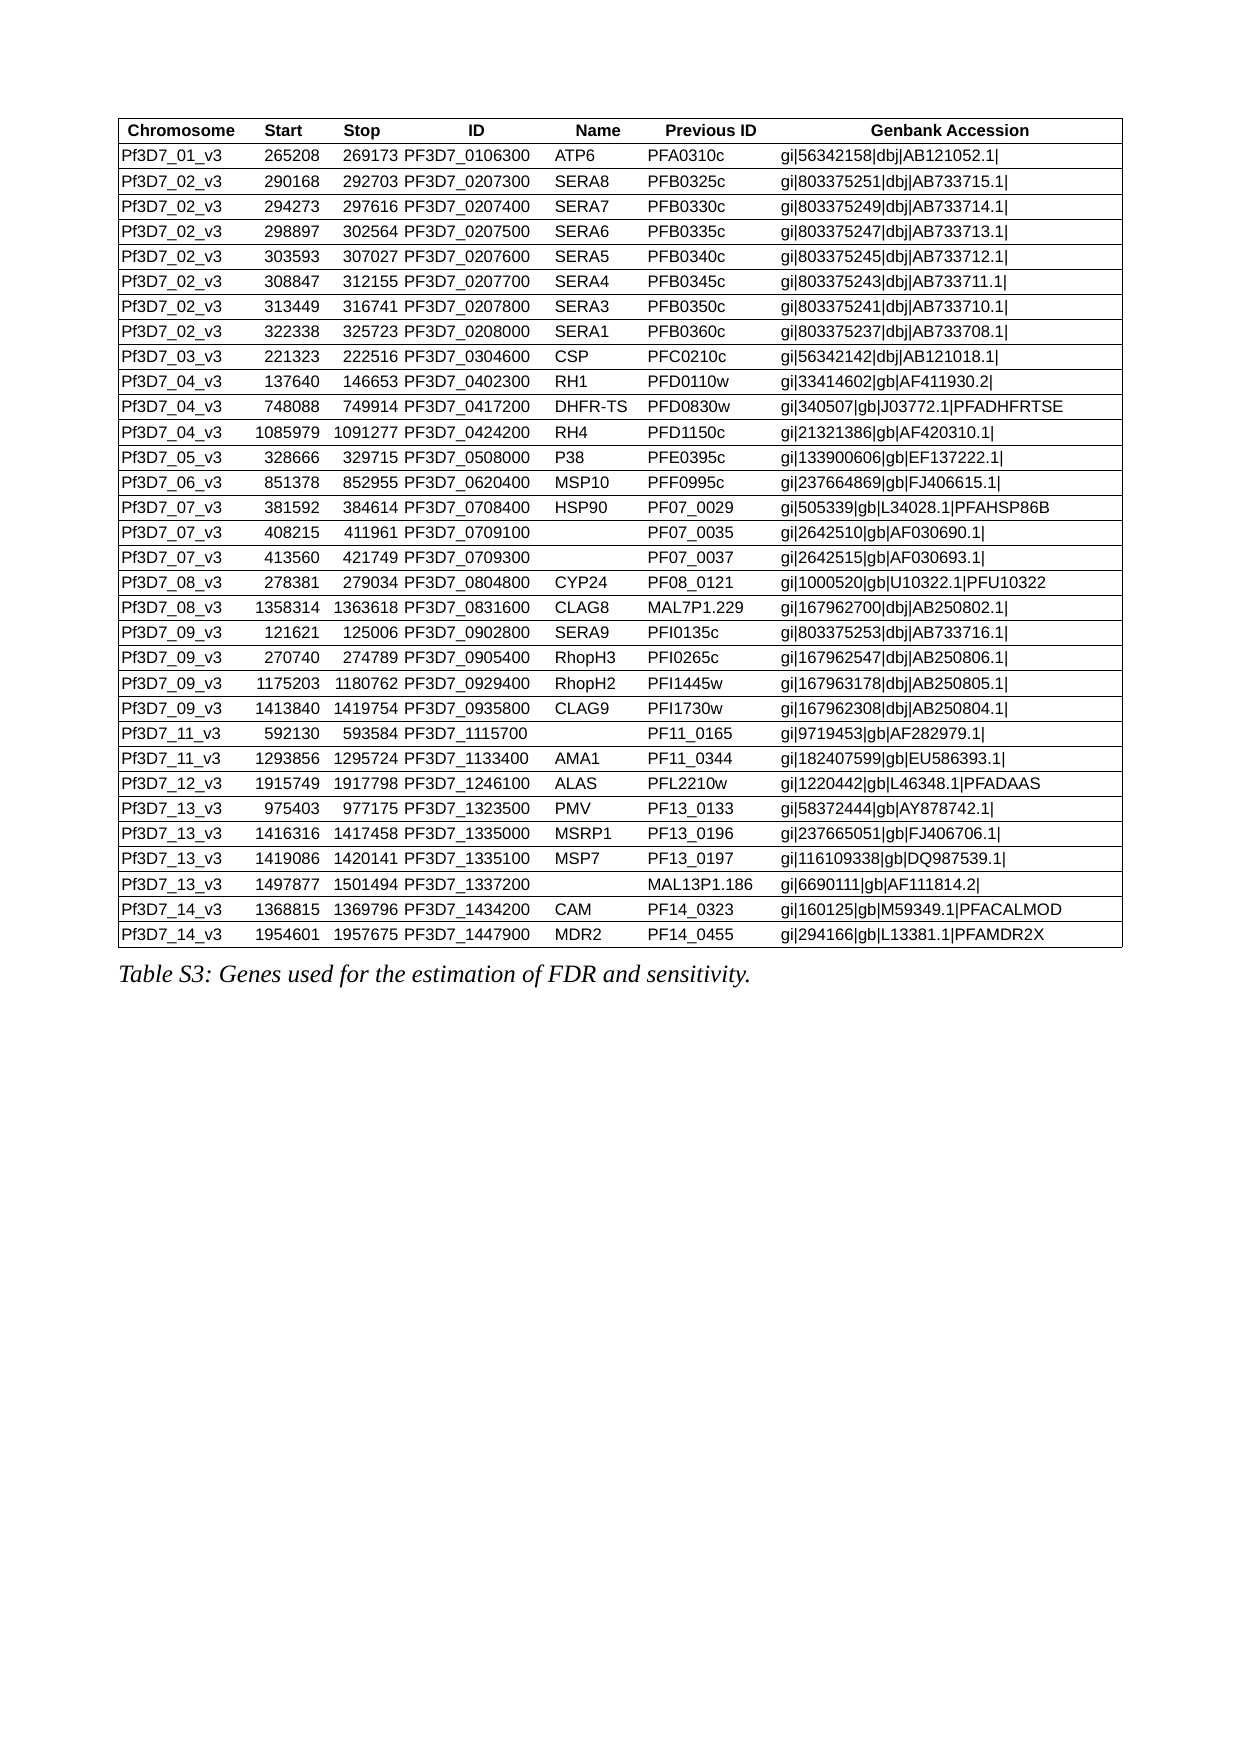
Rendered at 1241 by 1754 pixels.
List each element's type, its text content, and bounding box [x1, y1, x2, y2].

table_cell 274789 [323, 646, 401, 670]
table_cell 1175203 [244, 671, 323, 696]
table_cell Pf3D7_09_v3 [119, 646, 244, 670]
table_cell PF3D7_0424200 [401, 420, 552, 444]
table_cell gi|6690111|gb|AF111814.2| [778, 872, 1122, 896]
table_cell Pf3D7_08_v3 [119, 596, 244, 620]
table_cell PFB0360c [645, 320, 778, 344]
table_cell PF3D7_1133400 [401, 747, 552, 771]
table_cell Pf3D7_09_v3 [119, 671, 244, 696]
table_cell PF3D7_0402300 [401, 370, 552, 394]
table_cell 137640 [244, 370, 323, 394]
table_cell 146653 [323, 370, 401, 394]
table_cell PFB0345c [645, 270, 778, 294]
table_cell 749914 [323, 395, 401, 419]
table_cell gi|803375253|dbj|AB733716.1| [778, 621, 1122, 645]
table_cell Pf3D7_12_v3 [119, 772, 244, 796]
table_cell gi|167962547|dbj|AB250806.1| [778, 646, 1122, 670]
table_cell 384614 [323, 496, 401, 520]
table_cell Pf3D7_02_v3 [119, 320, 244, 344]
table_cell gi|1220442|gb|L46348.1|PFADAAS [778, 772, 1122, 796]
table_cell PFB0330c [645, 195, 778, 218]
table_cell 1085979 [244, 420, 323, 444]
table_cell gi|803375241|dbj|AB733710.1| [778, 295, 1122, 319]
table_cell PF07_0029 [645, 496, 778, 520]
table_cell gi|2642510|gb|AF030690.1| [778, 521, 1122, 545]
table_cell 1091277 [323, 420, 401, 444]
table_cell PFB0340c [645, 245, 778, 269]
table_cell PFI0135c [645, 621, 778, 645]
table_cell 1419754 [323, 697, 401, 721]
table_cell Pf3D7_04_v3 [119, 420, 244, 444]
table_cell gi|505339|gb|L34028.1|PFAHSP86B [778, 496, 1122, 520]
table_cell 294273 [244, 195, 323, 218]
table_cell Pf3D7_08_v3 [119, 571, 244, 595]
table_cell Pf3D7_11_v3 [119, 747, 244, 771]
table_cell 316741 [323, 295, 401, 319]
table_cell Pf3D7_11_v3 [119, 722, 244, 746]
table_cell PF3D7_1335100 [401, 847, 552, 871]
table_cell Pf3D7_09_v3 [119, 697, 244, 721]
table_cell 421749 [323, 546, 401, 570]
table_cell 1180762 [323, 671, 401, 696]
table_cell 328666 [244, 446, 323, 469]
table_header Stop [323, 119, 401, 143]
table_cell 851378 [244, 471, 323, 495]
table_cell Pf3D7_01_v3 [119, 144, 244, 168]
table_cell Pf3D7_07_v3 [119, 521, 244, 545]
table_cell [552, 872, 644, 896]
table_cell PF3D7_0929400 [401, 671, 552, 696]
table_cell PF3D7_0935800 [401, 697, 552, 721]
table_cell gi|803375243|dbj|AB733711.1| [778, 270, 1122, 294]
table_cell gi|58372444|gb|AY878742.1| [778, 797, 1122, 821]
table_cell gi|1000520|gb|U10322.1|PFU10322 [778, 571, 1122, 595]
table_cell PF3D7_1246100 [401, 772, 552, 796]
table_cell PFD1150c [645, 420, 778, 444]
table_cell PFI1730w [645, 697, 778, 721]
table_cell MSP10 [552, 471, 644, 495]
table_cell 307027 [323, 245, 401, 269]
table_cell [552, 521, 644, 545]
table_cell PFA0310c [645, 144, 778, 168]
table_cell gi|56342158|dbj|AB121052.1| [778, 144, 1122, 168]
table_cell PF13_0197 [645, 847, 778, 871]
table_cell PFC0210c [645, 345, 778, 369]
table_cell PF3D7_0708400 [401, 496, 552, 520]
table_cell Pf3D7_02_v3 [119, 195, 244, 218]
table_cell PF3D7_1337200 [401, 872, 552, 896]
table_cell gi|237665051|gb|FJ406706.1| [778, 822, 1122, 846]
table_cell PF07_0037 [645, 546, 778, 570]
table_cell SERA7 [552, 195, 644, 218]
table_cell Pf3D7_13_v3 [119, 847, 244, 871]
table_cell PF3D7_0304600 [401, 345, 552, 369]
table_cell HSP90 [552, 496, 644, 520]
table_cell Pf3D7_05_v3 [119, 446, 244, 469]
table_cell gi|182407599|gb|EU586393.1| [778, 747, 1122, 771]
table_cell DHFR-TS [552, 395, 644, 419]
table_cell 270740 [244, 646, 323, 670]
table_cell gi|160125|gb|M59349.1|PFACALMOD [778, 897, 1122, 921]
table_cell Pf3D7_14_v3 [119, 897, 244, 921]
table_cell PFB0325c [645, 169, 778, 193]
table_cell Pf3D7_02_v3 [119, 295, 244, 319]
table_cell 290168 [244, 169, 323, 193]
table_cell PFD0830w [645, 395, 778, 419]
text Table S3: Genes used for the estimation of FDR and sensitivity. [118, 959, 1122, 988]
table_cell PF3D7_0417200 [401, 395, 552, 419]
table_cell 265208 [244, 144, 323, 168]
table_cell Pf3D7_13_v3 [119, 872, 244, 896]
table_cell Pf3D7_02_v3 [119, 220, 244, 244]
table_cell Pf3D7_03_v3 [119, 345, 244, 369]
table_cell Pf3D7_13_v3 [119, 822, 244, 846]
table_cell RhopH3 [552, 646, 644, 670]
table_cell 381592 [244, 496, 323, 520]
table_cell Pf3D7_02_v3 [119, 169, 244, 193]
table_cell 308847 [244, 270, 323, 294]
table_cell 279034 [323, 571, 401, 595]
table_cell AMA1 [552, 747, 644, 771]
table_cell ATP6 [552, 144, 644, 168]
table_cell PF3D7_0207600 [401, 245, 552, 269]
table_cell 297616 [323, 195, 401, 218]
table_cell gi|56342142|dbj|AB121018.1| [778, 345, 1122, 369]
table_cell gi|340507|gb|J03772.1|PFADHFRTSE [778, 395, 1122, 419]
table_cell PF3D7_0208000 [401, 320, 552, 344]
table_cell Pf3D7_07_v3 [119, 546, 244, 570]
table_cell 313449 [244, 295, 323, 319]
table_cell PFI1445w [645, 671, 778, 696]
table_cell 302564 [323, 220, 401, 244]
table_cell SERA8 [552, 169, 644, 193]
table_header ID [401, 119, 552, 143]
table_cell PF3D7_1323500 [401, 797, 552, 821]
table_cell 125006 [323, 621, 401, 645]
table_cell gi|116109338|gb|DQ987539.1| [778, 847, 1122, 871]
table_cell PF13_0133 [645, 797, 778, 821]
table_header Start [244, 119, 323, 143]
table_cell 1954601 [244, 922, 323, 947]
table_cell 322338 [244, 320, 323, 344]
table_cell PF3D7_1115700 [401, 722, 552, 746]
table_cell gi|803375251|dbj|AB733715.1| [778, 169, 1122, 193]
table_cell PFF0995c [645, 471, 778, 495]
table_cell P38 [552, 446, 644, 469]
table_cell MAL13P1.186 [645, 872, 778, 896]
table_cell PF3D7_0207700 [401, 270, 552, 294]
table_cell PFD0110w [645, 370, 778, 394]
table_cell PF11_0165 [645, 722, 778, 746]
table_cell gi|33414602|gb|AF411930.2| [778, 370, 1122, 394]
table_cell 292703 [323, 169, 401, 193]
table_cell PF3D7_0709100 [401, 521, 552, 545]
table_cell 312155 [323, 270, 401, 294]
table_cell CLAG9 [552, 697, 644, 721]
table_cell 977175 [323, 797, 401, 821]
table_cell 221323 [244, 345, 323, 369]
table_cell Pf3D7_09_v3 [119, 621, 244, 645]
table_cell PF08_0121 [645, 571, 778, 595]
table_cell Pf3D7_04_v3 [119, 395, 244, 419]
table_cell PF3D7_0905400 [401, 646, 552, 670]
table_cell Pf3D7_07_v3 [119, 496, 244, 520]
table_cell gi|167963178|dbj|AB250805.1| [778, 671, 1122, 696]
table_cell PF3D7_0207300 [401, 169, 552, 193]
table_cell 1416316 [244, 822, 323, 846]
table_cell 1497877 [244, 872, 323, 896]
table_cell 1295724 [323, 747, 401, 771]
table_cell Pf3D7_02_v3 [119, 270, 244, 294]
table_cell 1368815 [244, 897, 323, 921]
table_cell PF3D7_1434200 [401, 897, 552, 921]
table_cell SERA3 [552, 295, 644, 319]
table_cell RhopH2 [552, 671, 644, 696]
table_cell 1419086 [244, 847, 323, 871]
table_cell PF3D7_0207500 [401, 220, 552, 244]
table_cell gi|133900606|gb|EF137222.1| [778, 446, 1122, 469]
table_cell PF3D7_1447900 [401, 922, 552, 947]
table_cell 298897 [244, 220, 323, 244]
table_cell SERA6 [552, 220, 644, 244]
table_cell gi|237664869|gb|FJ406615.1| [778, 471, 1122, 495]
table_cell PF3D7_0831600 [401, 596, 552, 620]
table_cell 593584 [323, 722, 401, 746]
table_cell 852955 [323, 471, 401, 495]
table_cell PF07_0035 [645, 521, 778, 545]
table_cell PF3D7_0620400 [401, 471, 552, 495]
table_cell 1293856 [244, 747, 323, 771]
table_cell PF3D7_0207400 [401, 195, 552, 218]
table_cell RH4 [552, 420, 644, 444]
table_header Previous ID [645, 119, 778, 143]
table_cell 1417458 [323, 822, 401, 846]
table_cell 222516 [323, 345, 401, 369]
table_cell PF3D7_0709300 [401, 546, 552, 570]
table_cell 1957675 [323, 922, 401, 947]
table_cell PF14_0323 [645, 897, 778, 921]
table_cell 408215 [244, 521, 323, 545]
table_cell 1413840 [244, 697, 323, 721]
table_cell MAL7P1.229 [645, 596, 778, 620]
table_cell 278381 [244, 571, 323, 595]
table_cell PF3D7_1335000 [401, 822, 552, 846]
table_cell 303593 [244, 245, 323, 269]
table_cell 748088 [244, 395, 323, 419]
table_cell MSRP1 [552, 822, 644, 846]
table_cell 329715 [323, 446, 401, 469]
table_cell PF3D7_0902800 [401, 621, 552, 645]
table_cell PF3D7_0207800 [401, 295, 552, 319]
table_header Chromosome [119, 119, 244, 143]
table_cell PF14_0455 [645, 922, 778, 947]
table_cell SERA9 [552, 621, 644, 645]
table_cell Pf3D7_06_v3 [119, 471, 244, 495]
table_cell [552, 546, 644, 570]
table_cell RH1 [552, 370, 644, 394]
table_cell 121621 [244, 621, 323, 645]
table_cell PF3D7_0508000 [401, 446, 552, 469]
table_cell CYP24 [552, 571, 644, 595]
table_cell SERA1 [552, 320, 644, 344]
table_cell gi|803375237|dbj|AB733708.1| [778, 320, 1122, 344]
table_cell PMV [552, 797, 644, 821]
table_cell CSP [552, 345, 644, 369]
table_cell 325723 [323, 320, 401, 344]
table_cell 592130 [244, 722, 323, 746]
table_cell SERA4 [552, 270, 644, 294]
table_header Name [552, 119, 644, 143]
table_cell Pf3D7_04_v3 [119, 370, 244, 394]
table_cell SERA5 [552, 245, 644, 269]
table_cell 411961 [323, 521, 401, 545]
table_cell PFB0335c [645, 220, 778, 244]
table_header Genbank Accession [778, 119, 1122, 143]
table_cell Pf3D7_14_v3 [119, 922, 244, 947]
table_cell 975403 [244, 797, 323, 821]
table_cell 1915749 [244, 772, 323, 796]
table_cell PF3D7_0106300 [401, 144, 552, 168]
table_cell gi|167962308|dbj|AB250804.1| [778, 697, 1122, 721]
table_cell PFI0265c [645, 646, 778, 670]
table_cell MSP7 [552, 847, 644, 871]
table_cell gi|294166|gb|L13381.1|PFAMDR2X [778, 922, 1122, 947]
table_cell 269173 [323, 144, 401, 168]
table_cell PFB0350c [645, 295, 778, 319]
table_cell CLAG8 [552, 596, 644, 620]
table_cell gi|803375249|dbj|AB733714.1| [778, 195, 1122, 218]
table_cell gi|803375247|dbj|AB733713.1| [778, 220, 1122, 244]
table_cell Pf3D7_13_v3 [119, 797, 244, 821]
table_cell MDR2 [552, 922, 644, 947]
table_cell PF11_0344 [645, 747, 778, 771]
table_cell gi|2642515|gb|AF030693.1| [778, 546, 1122, 570]
table_cell 1917798 [323, 772, 401, 796]
table_cell [552, 722, 644, 746]
table_cell ALAS [552, 772, 644, 796]
table_cell PFE0395c [645, 446, 778, 469]
table_cell 1358314 [244, 596, 323, 620]
table_cell 1363618 [323, 596, 401, 620]
table_cell 1420141 [323, 847, 401, 871]
table_cell gi|9719453|gb|AF282979.1| [778, 722, 1122, 746]
table_cell PFL2210w [645, 772, 778, 796]
table_cell 1369796 [323, 897, 401, 921]
table_cell gi|167962700|dbj|AB250802.1| [778, 596, 1122, 620]
table_cell PF3D7_0804800 [401, 571, 552, 595]
table_cell PF13_0196 [645, 822, 778, 846]
table_cell gi|21321386|gb|AF420310.1| [778, 420, 1122, 444]
table_cell 1501494 [323, 872, 401, 896]
table_cell gi|803375245|dbj|AB733712.1| [778, 245, 1122, 269]
table_cell CAM [552, 897, 644, 921]
table_cell 413560 [244, 546, 323, 570]
table_cell Pf3D7_02_v3 [119, 245, 244, 269]
